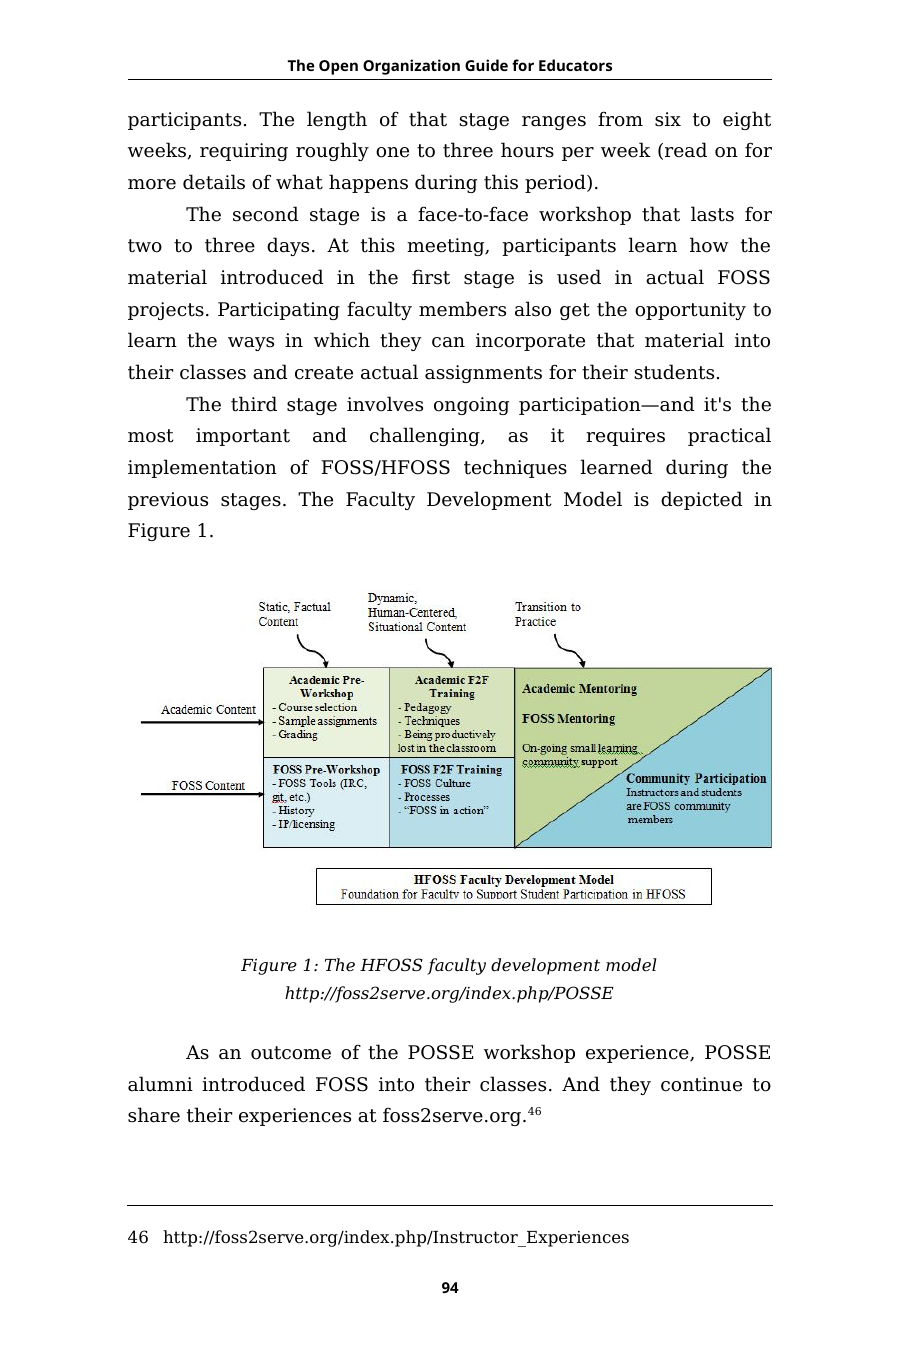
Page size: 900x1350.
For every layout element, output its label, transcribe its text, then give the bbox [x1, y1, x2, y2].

text Figure 1: The HFOSS faculty development model http://foss2serve.org/index.php/POSSE [127, 918, 772, 1003]
picture [120, 582, 781, 918]
text participants. The length of that stage ranges from six to eight weeks, requiring roughly one to three hours per week (read on for more details of what happens during this period). [127, 109, 772, 194]
text As an outcome of the POSSE workshop experience, POSSE alumni introduced FOSS into their classes. And they continue to share their experiences at foss2serve.org. [127, 1042, 772, 1127]
text The second stage is a face-to-face workshop that lasts for two to three days. At this meeting, participants learn how the material introduced in the first stage is used in actual FOSS projects. Participating faculty members also get the opportunity to learn the ways in which they can incorporate that material into their classes and create actual assignments for their students. [127, 204, 772, 384]
text http://foss2serve.org/index.php/Instructor_Experiences [127, 1228, 772, 1247]
text The third stage involves ongoing participation—and it's the most important and challenging, as it requires practical implementation of FOSS/HFOSS techniques learned during the previous stages. The Faculty Development Model is depicted in Figure 1. [127, 394, 772, 542]
text [127, 552, 772, 582]
